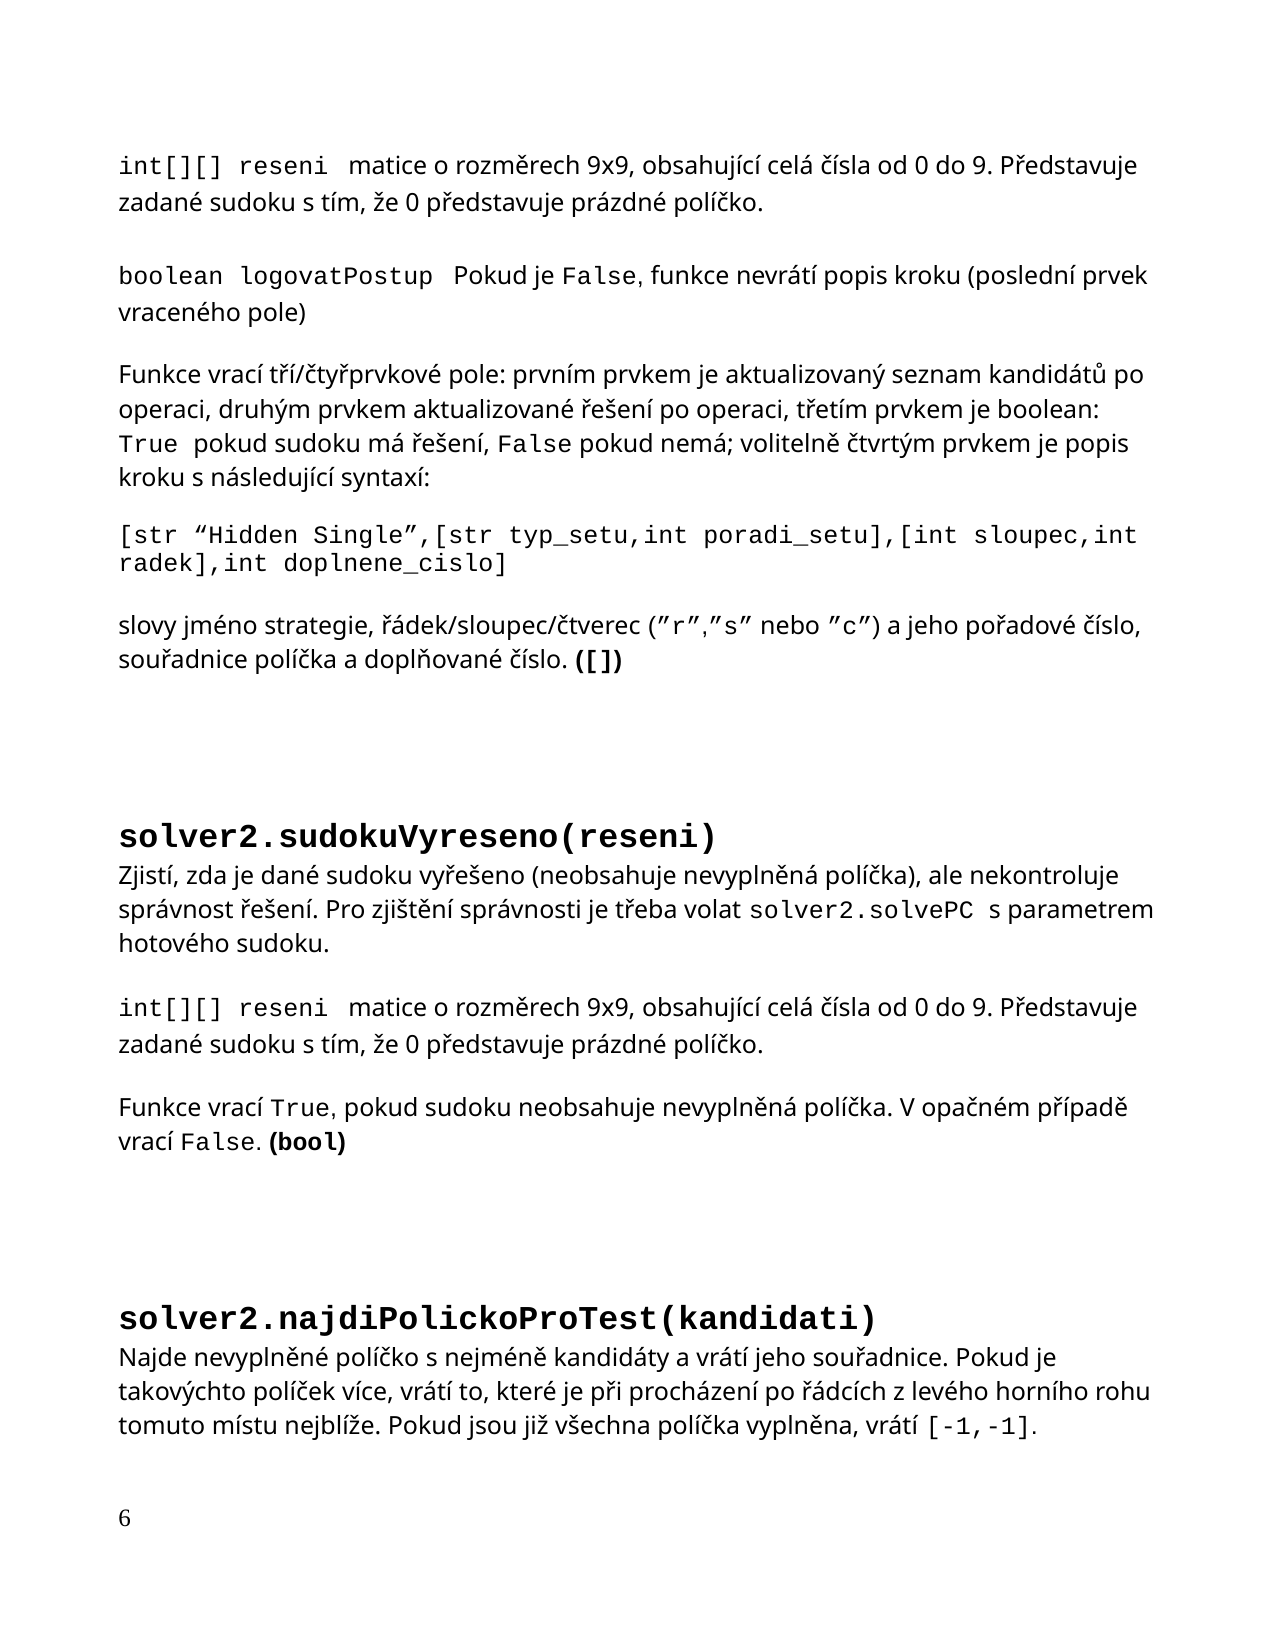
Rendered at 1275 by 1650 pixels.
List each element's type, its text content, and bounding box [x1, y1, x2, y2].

text int[][] reseni matice o rozměrech 9x9, obsahující celá čísla od 0 do 9. Představuje zadané sudoku s tím, že 0 představuje prázdné políčko. [118, 989, 1157, 1061]
text Funkce vrací tří/čtyřprvkové pole: prvním prvkem je aktualizovaný seznam kandidátů po operaci, druhým prvkem aktualizované řešení po operaci, třetím prvkem je boolean: True pokud sudoku má řešení, False pokud nemá; volitelně čtvrtým prvkem je popis kroku s následující syntaxí: [118, 357, 1157, 494]
text solver2.najdiPolickoProTest(kandidati) [118, 1302, 1157, 1339]
text [str “Hidden Single”,[str typ_setu,int poradi_setu],[int sloupec,int radek],int doplnene_cislo] [118, 522, 1157, 579]
text Zjistí, zda je dané sudoku vyřešeno (neobsahuje nevyplněná políčka), ale nekontroluje správnost řešení. Pro zjištění správnosti je třeba volat solver2.solvePC s parametrem hotového sudoku. [118, 857, 1157, 960]
text Najde nevyplněné políčko s nejméně kandidáty a vrátí jeho souřadnice. Pokud je takovýchto políček více, vrátí to, které je při procházení po řádcích z levého horního rohu tomuto místu nejblíže. Pokud jsou již všechna políčka vyplněna, vrátí [-1,-1]. [118, 1339, 1157, 1442]
text int[][] reseni matice o rozměrech 9x9, obsahující celá čísla od 0 do 9. Představuje zadané sudoku s tím, že 0 představuje prázdné políčko. [118, 147, 1157, 219]
text solver2.sudokuVyreseno(reseni) [118, 820, 1157, 857]
text boolean logovatPostup Pokud je False, funkce nevrátí popis kroku (poslední prvek vraceného pole) [118, 257, 1157, 328]
text Funkce vrací True, pokud sudoku neobsahuje nevyplněná políčka. V opačném případě vrací False. (bool) [118, 1089, 1157, 1158]
text slovy jméno strategie, řádek/sloupec/čtverec (”r”,”s” nebo ”c”) a jeho pořadové číslo, souřadnice políčka a doplňované číslo. ([]) [118, 607, 1157, 676]
